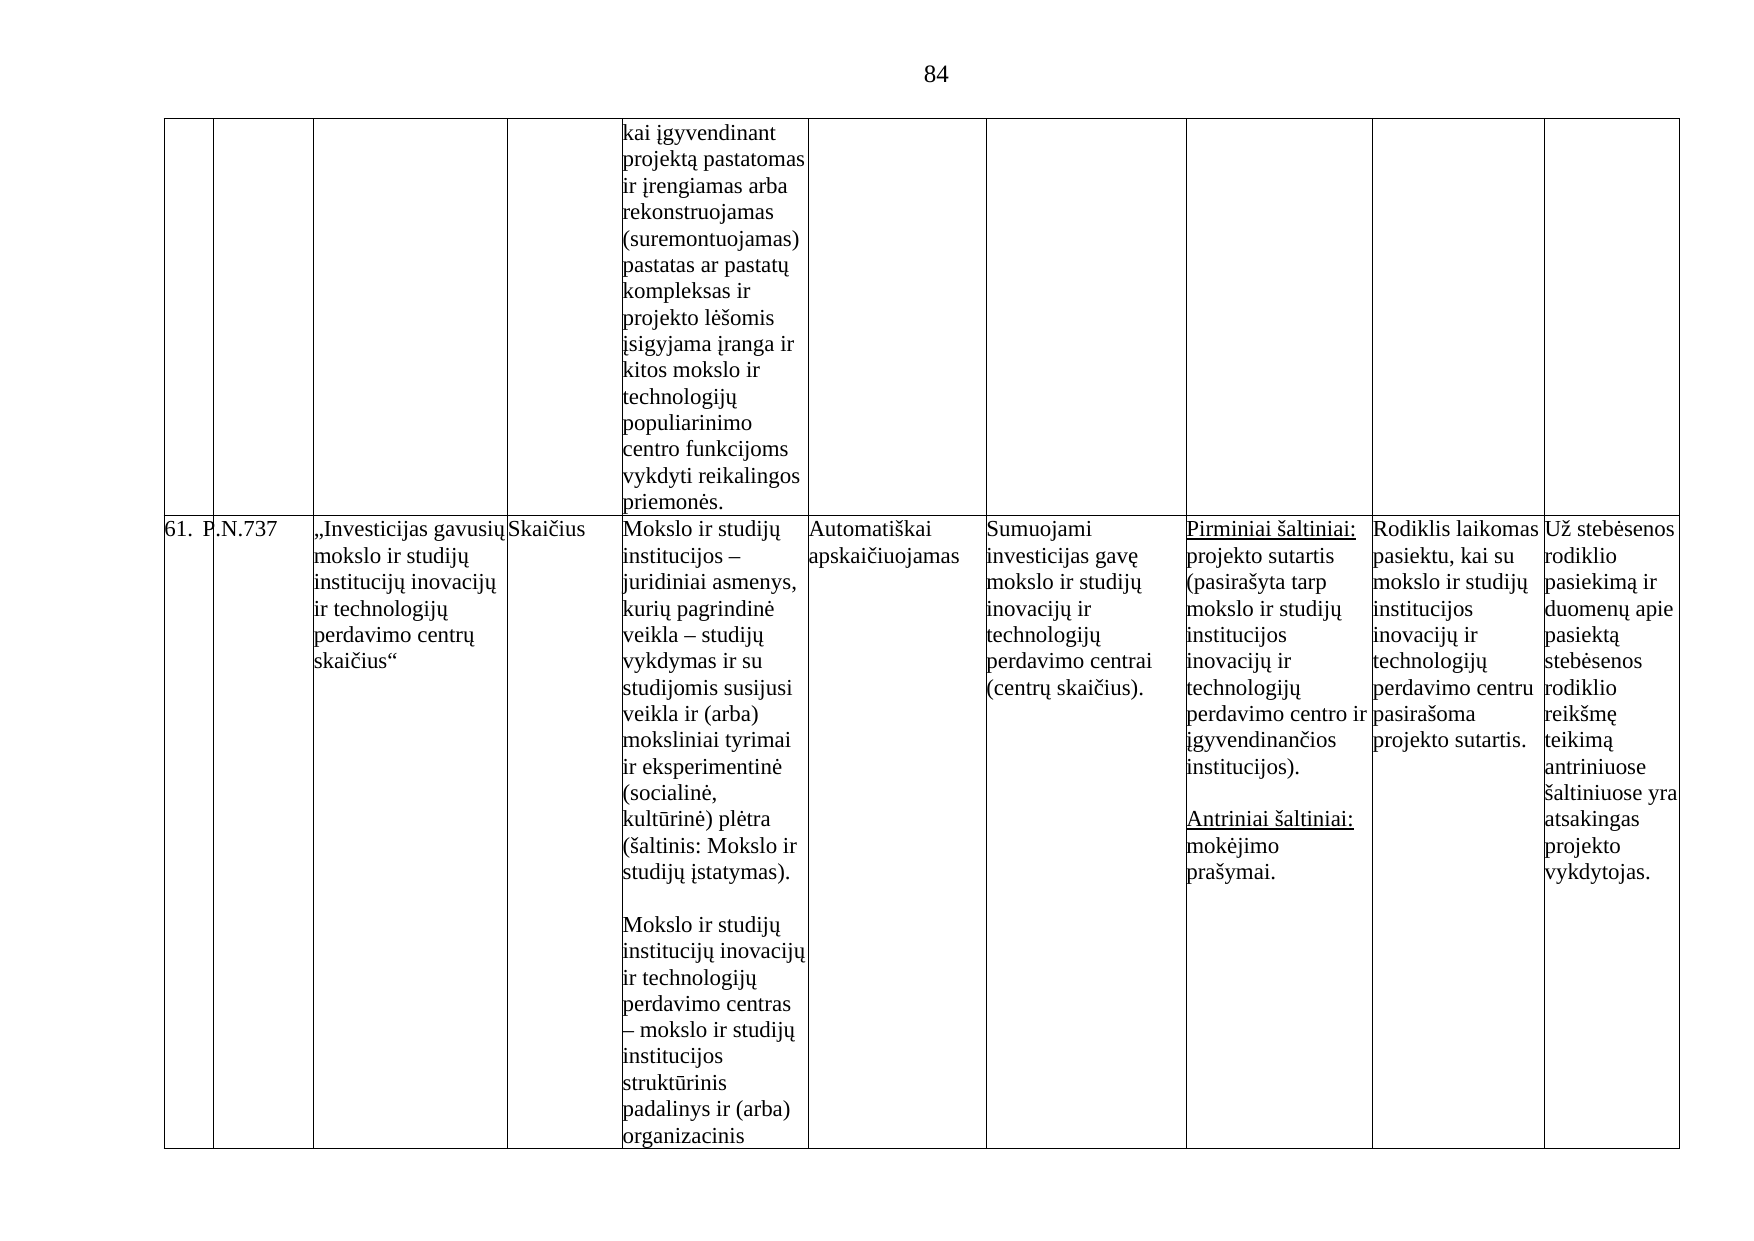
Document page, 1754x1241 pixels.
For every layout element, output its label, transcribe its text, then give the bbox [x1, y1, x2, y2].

table_cell Skaičius [508, 516, 622, 1148]
table_cell [809, 119, 986, 514]
table_cell Už stebėsenos rodiklio pasiekimą ir duomenų apie pasiektą stebėsenos rodiklio reikšmę teikimą antriniuose šaltiniuose yra atsakingas projekto vykdytojas. [1545, 516, 1679, 1148]
table_cell [214, 119, 313, 514]
table_cell Automatiškai apskaičiuojamas [809, 516, 986, 1148]
table_cell [314, 119, 507, 514]
table_cell [1545, 119, 1679, 514]
table_cell „Investicijas gavusių mokslo ir studijų institucijų inovacijų ir technologijų perdavimo centrų skaičius“ [314, 516, 507, 1148]
table_cell [987, 119, 1186, 514]
table_cell 61. [165, 516, 213, 1148]
table_cell P.N.737 [214, 516, 313, 1148]
table_cell Sumuojami investicijas gavę mokslo ir studijų inovacijų ir technologijų perdavimo centrai (centrų skaičius). [987, 516, 1186, 1148]
table_cell Pirminiai šaltiniai: projekto sutartis (pasirašyta tarp mokslo ir studijų institucijos inovacijų ir technologijų perdavimo centro ir įgyvendinančios institucijos). Antriniai šaltiniai: mokėjimo prašymai. [1187, 516, 1372, 1148]
table_cell kai įgyvendinant projektą pastatomas ir įrengiamas arba rekonstruojamas (suremontuojamas) pastatas ar pastatų kompleksas ir projekto lėšomis įsigyjama įranga ir kitos mokslo ir technologijų populiarinimo centro funkcijoms vykdyti reikalingos priemonės. [623, 119, 808, 514]
table_cell Mokslo ir studijų institucijos – juridiniai asmenys, kurių pagrindinė veikla – studijų vykdymas ir su studijomis susijusi veikla ir (arba) moksliniai tyrimai ir eksperimentinė (socialinė, kultūrinė) plėtra (šaltinis: Mokslo ir studijų įstatymas). Mokslo ir studijų institucijų inovacijų ir technologijų perdavimo centras – mokslo ir studijų institucijos struktūrinis padalinys ir (arba) organizacinis [623, 516, 808, 1148]
table_cell Rodiklis laikomas pasiektu, kai su mokslo ir studijų institucijos inovacijų ir technologijų perdavimo centru pasirašoma projekto sutartis. [1373, 516, 1544, 1148]
table_cell [1187, 119, 1372, 514]
table_cell [165, 119, 213, 514]
table_cell [508, 119, 622, 514]
table_cell [1373, 119, 1544, 514]
